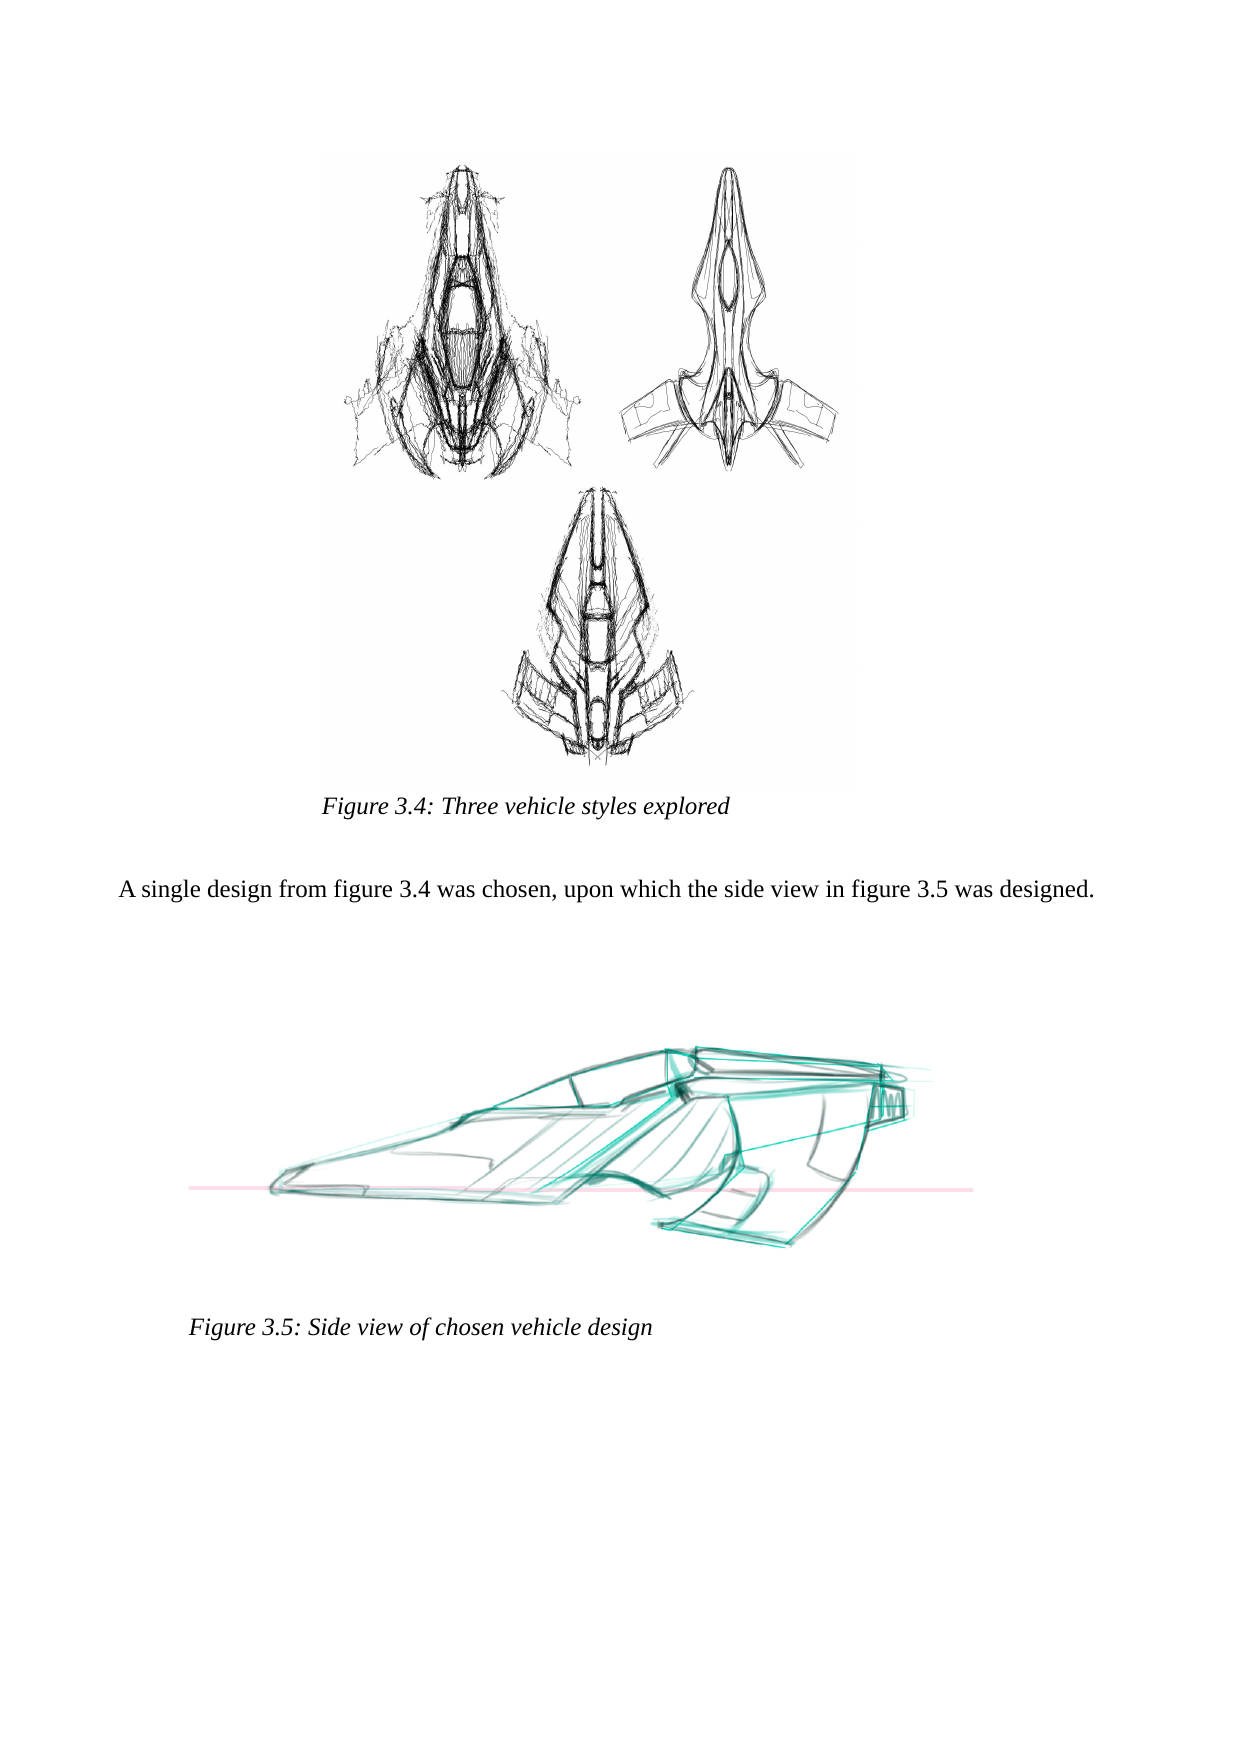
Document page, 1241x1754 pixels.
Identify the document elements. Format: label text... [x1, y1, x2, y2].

text [189, 950, 973, 962]
picture [188, 962, 974, 1313]
picture [321, 155, 858, 791]
text Figure 3.4: Three vehicle styles explored [322, 791, 885, 819]
text A single design from figure 3.4 was chosen, upon which the side view in figure 3.5 was designed. [118, 874, 1122, 903]
text Figure 3.5: Side view of chosen vehicle design [189, 1313, 973, 1341]
